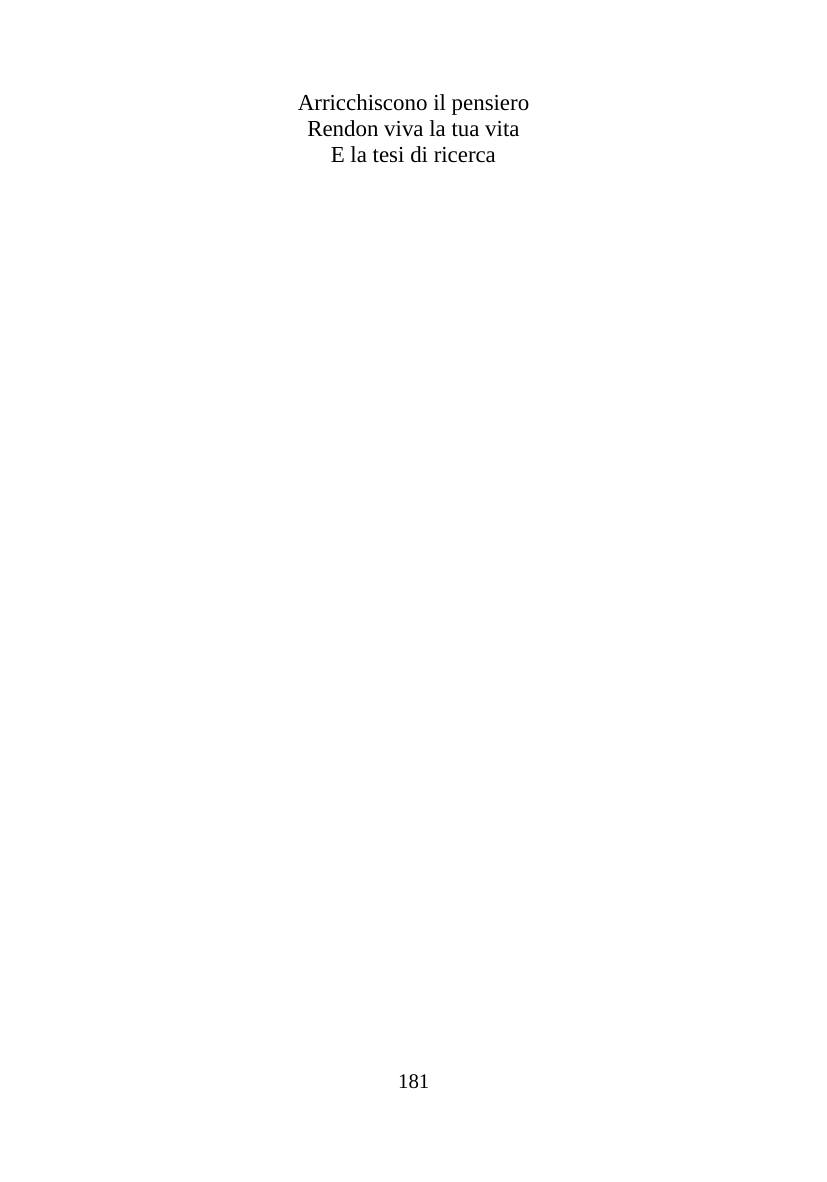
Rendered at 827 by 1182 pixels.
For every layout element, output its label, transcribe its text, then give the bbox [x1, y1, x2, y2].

text Arricchiscono il pensiero [88, 88, 738, 115]
text E la tesi di ricerca [88, 141, 738, 168]
text Rendon viva la tua vita [88, 115, 738, 141]
